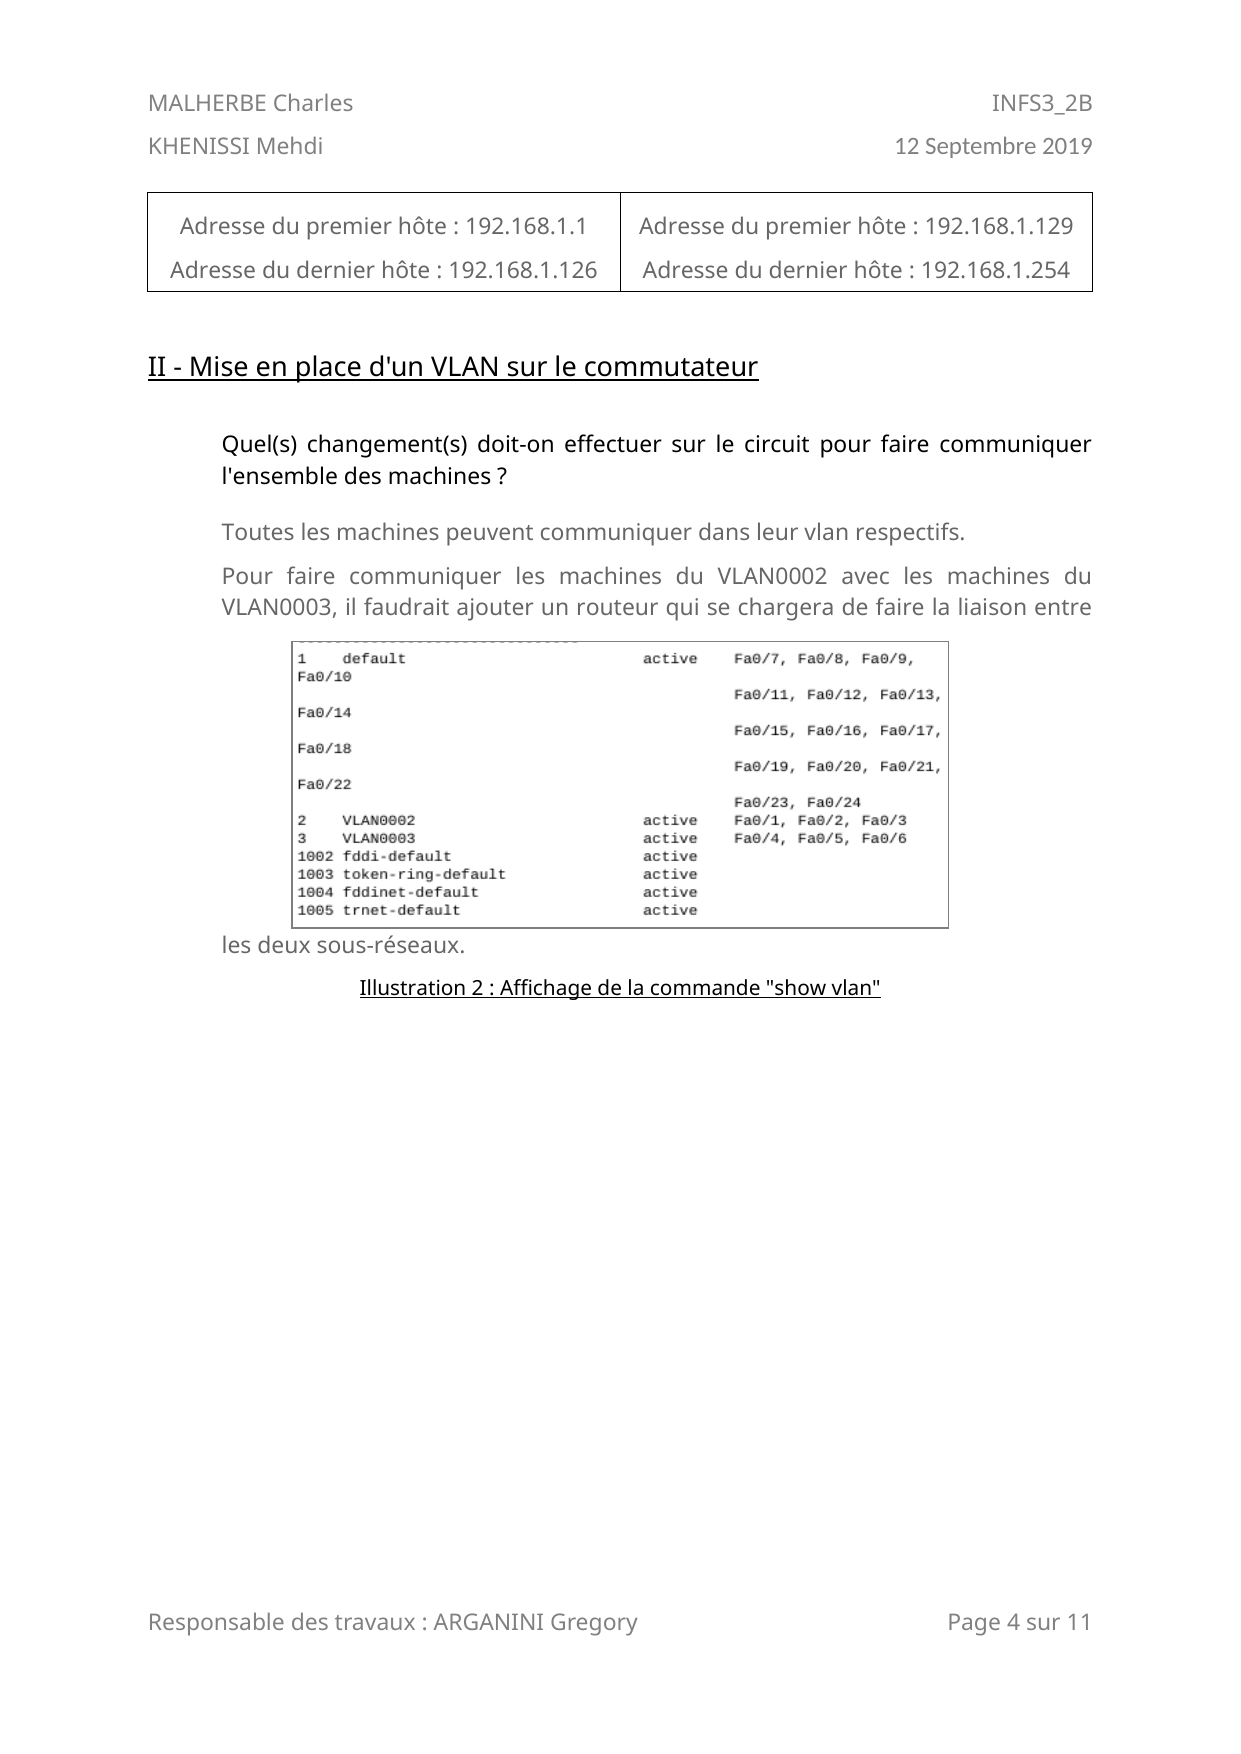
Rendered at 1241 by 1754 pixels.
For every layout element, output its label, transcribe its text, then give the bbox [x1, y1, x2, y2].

text Illustration 2 : Affichage de la commande "show vlan" [148, 973, 1093, 1001]
text Quel(s) changement(s) doit-on effectuer sur le circuit pour faire communiquer l'ensemble des machines ? [221, 428, 1093, 491]
table_cell Adresse du premier hôte : 192.168.1.1 Adresse du dernier hôte : 192.168.1.126 [148, 193, 620, 291]
table_cell Adresse du premier hôte : 192.168.1.129 Adresse du dernier hôte : 192.168.1.254 [621, 193, 1092, 291]
text Pour faire communiquer les machines du VLAN0002 avec les machines du VLAN0003, il faudrait ajouter un routeur qui se chargera de faire la liaison entre les deux sous-réseaux. [221, 560, 1093, 960]
text Toutes les machines peuvent communiquer dans leur vlan respectifs. [221, 516, 1093, 547]
subtitle II - Mise en place d'un VLAN sur le commutateur [148, 348, 1093, 385]
